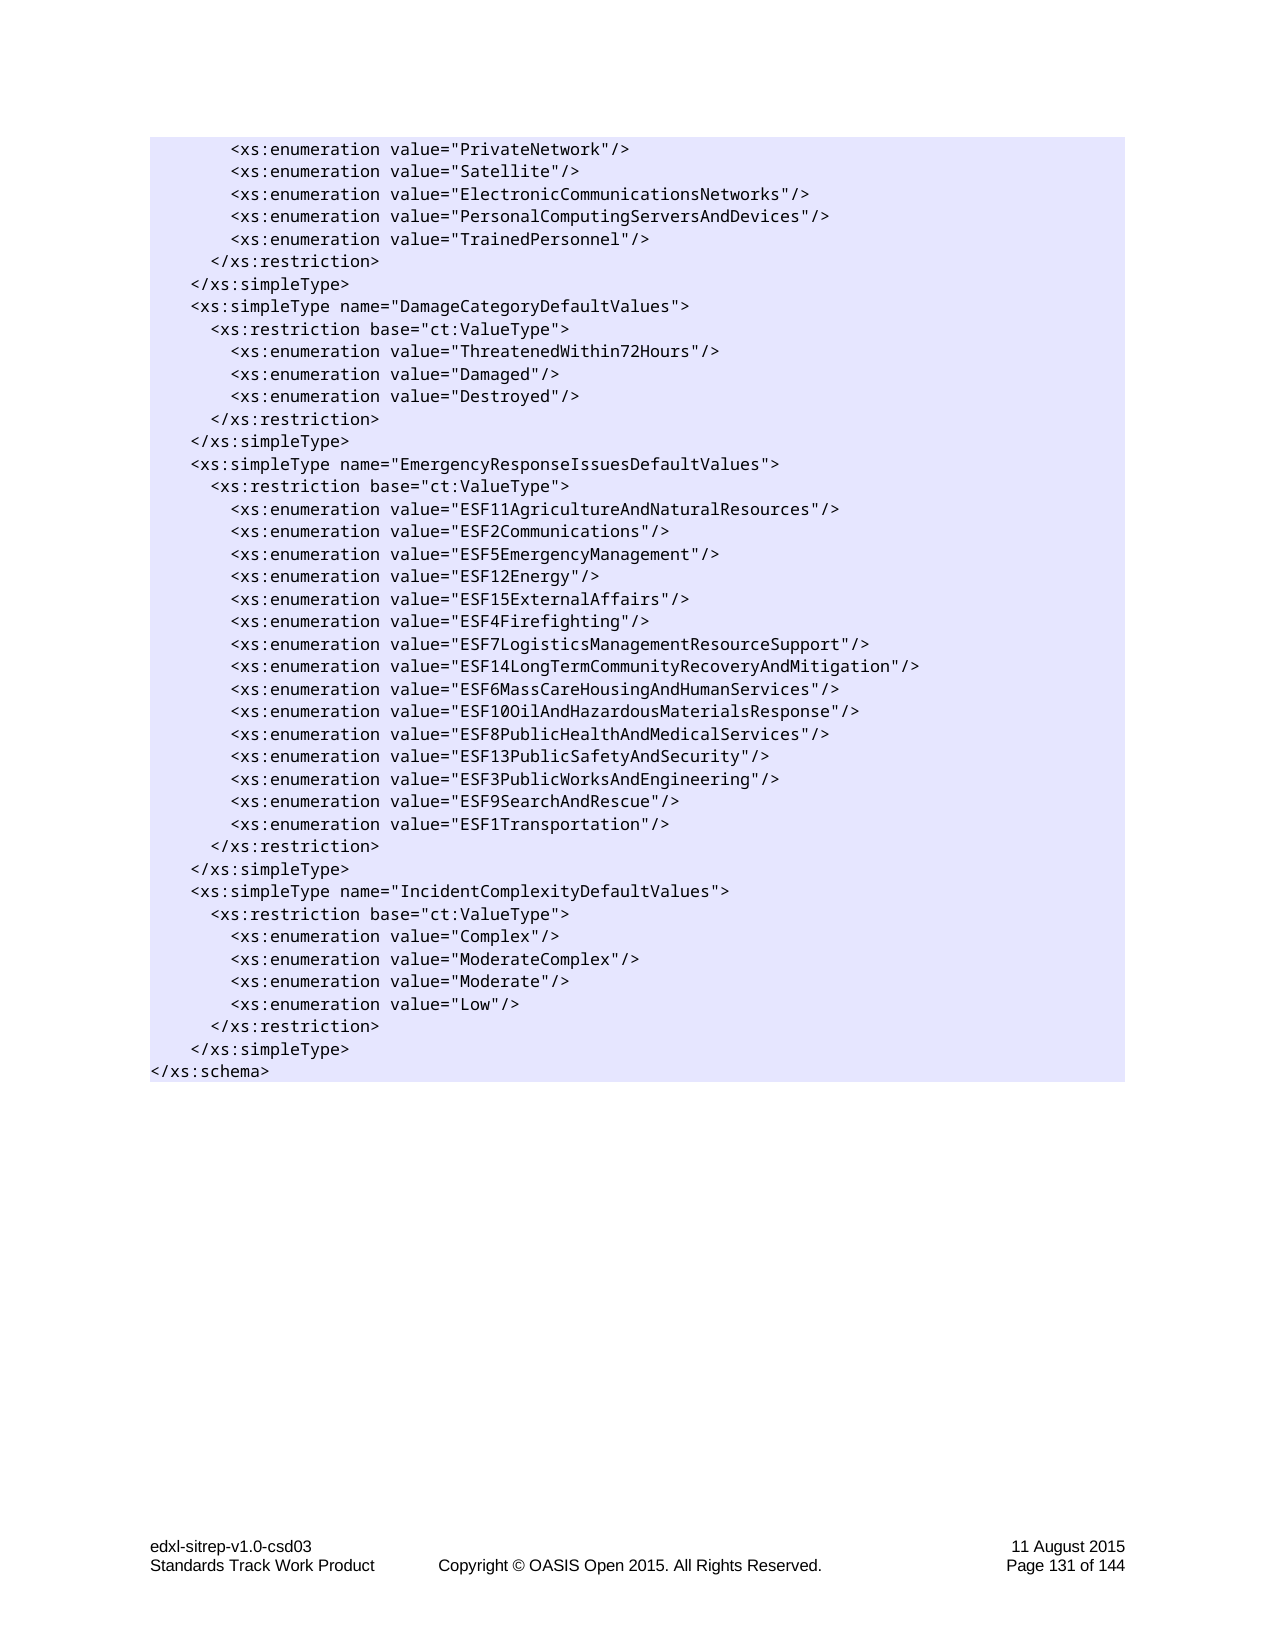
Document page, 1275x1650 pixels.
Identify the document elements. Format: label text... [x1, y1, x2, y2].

text </xs:restriction> [150, 250, 1125, 272]
text <xs:enumeration value="Moderate"/> [150, 970, 1125, 992]
text </xs:restriction> [150, 1015, 1125, 1037]
text <xs:enumeration value="ESF10OilAndHazardousMaterialsResponse"/> [150, 700, 1125, 722]
text <xs:enumeration value="ESF2Communications"/> [150, 520, 1125, 542]
text <xs:simpleType name="IncidentComplexityDefaultValues"> [150, 880, 1125, 902]
text <xs:enumeration value="ESF12Energy"/> [150, 565, 1125, 587]
text <xs:enumeration value="Satellite"/> [150, 160, 1125, 182]
text <xs:enumeration value="ThreatenedWithin72Hours"/> [150, 340, 1125, 362]
text <xs:enumeration value="ElectronicCommunicationsNetworks"/> [150, 182, 1125, 205]
text <xs:enumeration value="ESF13PublicSafetyAndSecurity"/> [150, 745, 1125, 767]
text <xs:enumeration value="ESF5EmergencyManagement"/> [150, 542, 1125, 565]
text </xs:schema> [150, 1060, 1125, 1082]
text <xs:enumeration value="ESF4Firefighting"/> [150, 610, 1125, 632]
text <xs:enumeration value="ESF11AgricultureAndNaturalResources"/> [150, 497, 1125, 520]
text <xs:enumeration value="TrainedPersonnel"/> [150, 227, 1125, 250]
text <xs:simpleType name="EmergencyResponseIssuesDefaultValues"> [150, 452, 1125, 475]
text <xs:restriction base="ct:ValueType"> [150, 475, 1125, 497]
text </xs:restriction> [150, 835, 1125, 857]
text <xs:enumeration value="Damaged"/> [150, 362, 1125, 385]
text <xs:enumeration value="PersonalComputingServersAndDevices"/> [150, 205, 1125, 227]
text <xs:enumeration value="ESF6MassCareHousingAndHumanServices"/> [150, 677, 1125, 700]
text <xs:enumeration value="PrivateNetwork"/> [150, 137, 1125, 160]
text <xs:simpleType name="DamageCategoryDefaultValues"> [150, 295, 1125, 317]
text <xs:enumeration value="ESF3PublicWorksAndEngineering"/> [150, 767, 1125, 790]
text </xs:simpleType> [150, 1037, 1125, 1060]
text <xs:restriction base="ct:ValueType"> [150, 317, 1125, 340]
text <xs:enumeration value="Destroyed"/> [150, 385, 1125, 407]
text <xs:enumeration value="ESF15ExternalAffairs"/> [150, 587, 1125, 610]
text </xs:restriction> [150, 407, 1125, 430]
text <xs:enumeration value="Complex"/> [150, 925, 1125, 947]
text <xs:enumeration value="ESF14LongTermCommunityRecoveryAndMitigation"/> [150, 655, 1125, 677]
text <xs:enumeration value="ESF8PublicHealthAndMedicalServices"/> [150, 722, 1125, 745]
text <xs:enumeration value="Low"/> [150, 992, 1125, 1015]
text </xs:simpleType> [150, 430, 1125, 452]
text <xs:enumeration value="ModerateComplex"/> [150, 947, 1125, 970]
text <xs:enumeration value="ESF1Transportation"/> [150, 812, 1125, 835]
text </xs:simpleType> [150, 272, 1125, 295]
text <xs:enumeration value="ESF9SearchAndRescue"/> [150, 790, 1125, 812]
text </xs:simpleType> [150, 857, 1125, 880]
text <xs:restriction base="ct:ValueType"> [150, 902, 1125, 925]
text <xs:enumeration value="ESF7LogisticsManagementResourceSupport"/> [150, 632, 1125, 655]
